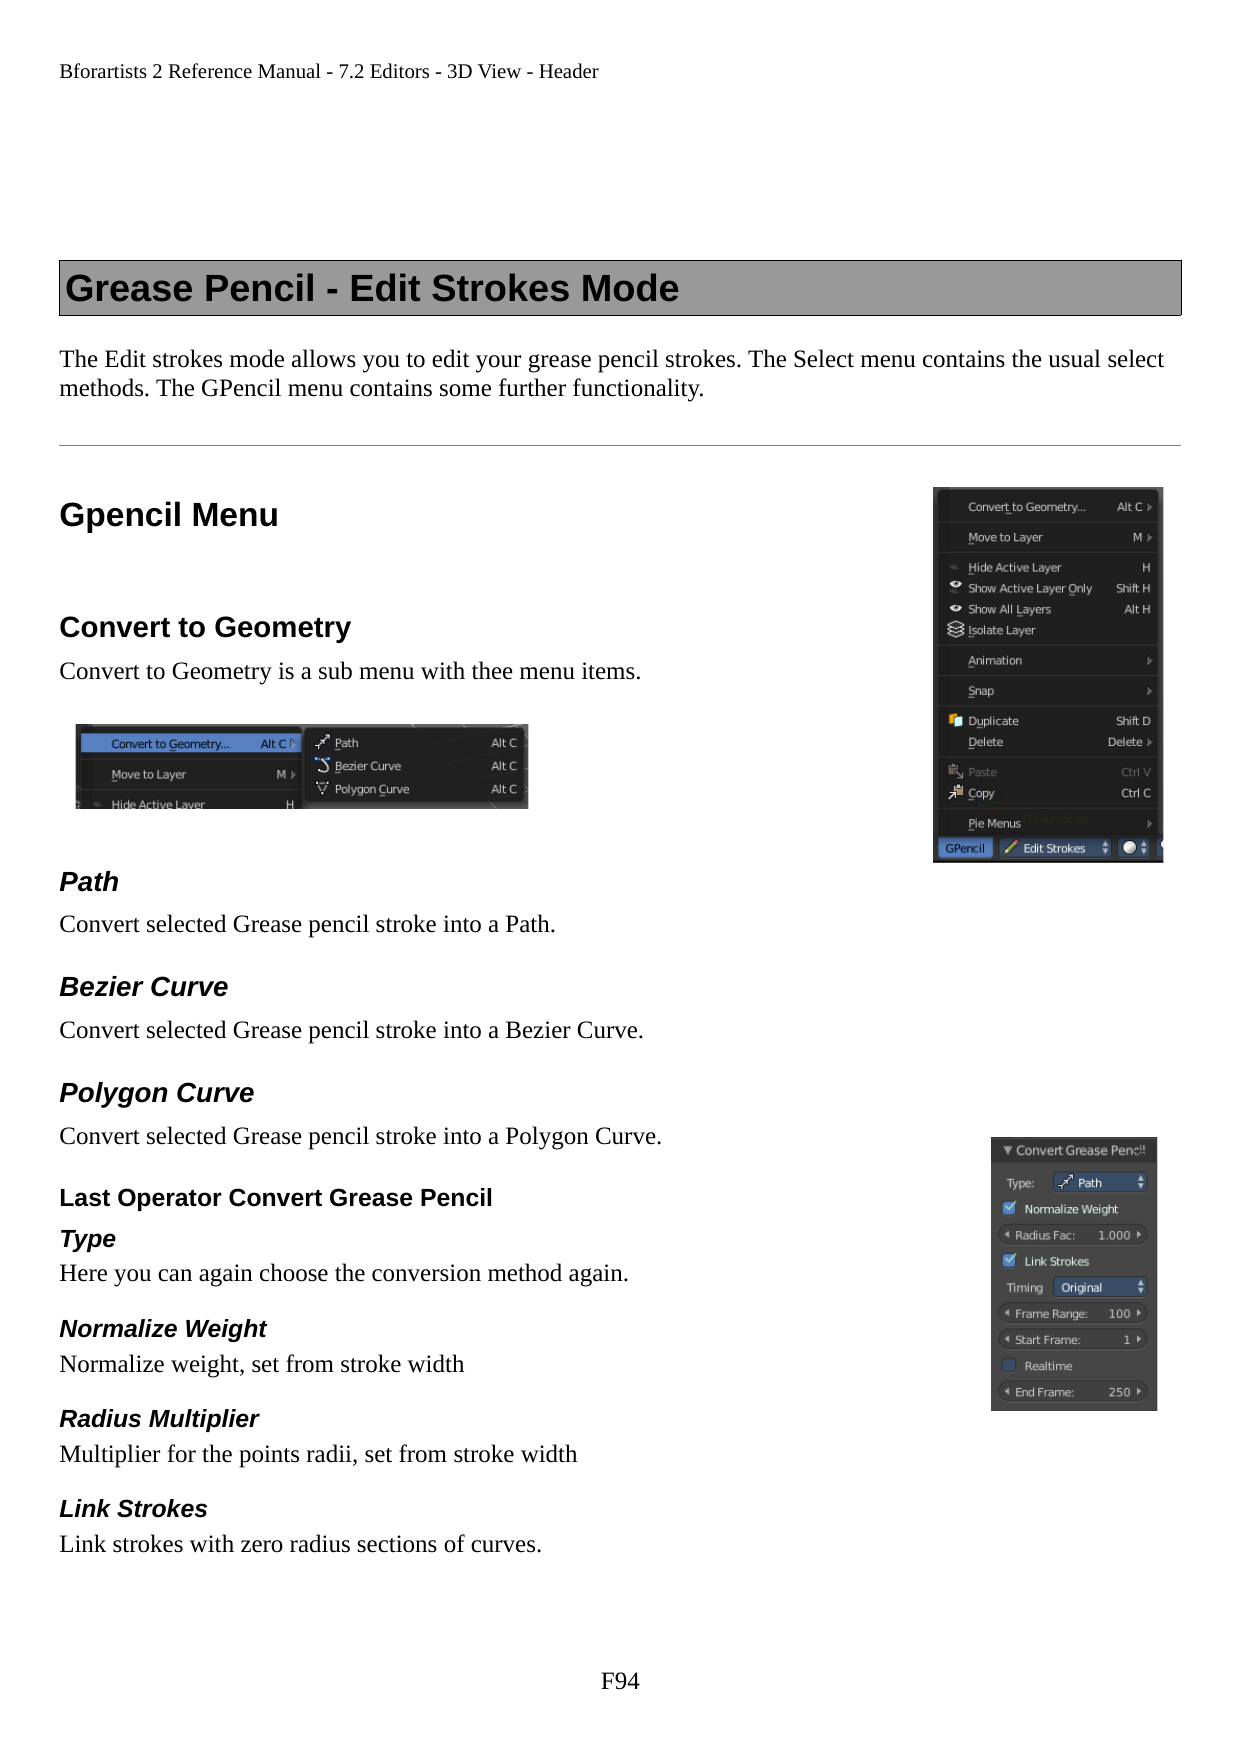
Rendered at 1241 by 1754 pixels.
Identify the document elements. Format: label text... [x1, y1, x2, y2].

text Convert to Geometry is a sub menu with thee menu items. [59, 656, 933, 685]
subtitle Last Operator Convert Grease Pencil [59, 1183, 991, 1211]
subtitle [1158, 1224, 1181, 1252]
text Here you can again choose the conversion method again. [59, 1258, 991, 1287]
subtitle Normalize Weight [59, 1314, 991, 1342]
table_header Grease Pencil - Edit Strokes Mode [60, 261, 1181, 315]
text Convert selected Grease pencil stroke into a Polygon Curve. [59, 1121, 1181, 1150]
text Multiplier for the points radii, set from stroke width [59, 1439, 1181, 1467]
subtitle Gpencil Menu [59, 495, 933, 534]
subtitle [1158, 1314, 1181, 1342]
subtitle Radius Multiplier [59, 1404, 1181, 1432]
subtitle Convert to Geometry [59, 610, 933, 644]
subtitle [1164, 495, 1181, 534]
picture [991, 1137, 1158, 1411]
subtitle Type [59, 1224, 991, 1252]
text Link strokes with zero radius sections of curves. [59, 1529, 1181, 1558]
text The Edit strokes mode allows you to edit your grease pencil strokes. The Select menu contains the usual select methods. The GPencil menu contains some further functionality. [59, 344, 1181, 401]
text Normalize weight, set from stroke width [59, 1349, 991, 1377]
subtitle Path [59, 865, 1181, 897]
picture [933, 487, 1164, 863]
text Convert selected Grease pencil stroke into a Bezier Curve. [59, 1015, 1181, 1044]
subtitle Bezier Curve [59, 971, 1181, 1003]
subtitle [1164, 610, 1181, 644]
subtitle Link Strokes [59, 1494, 1181, 1523]
text Convert selected Grease pencil stroke into a Path. [59, 909, 1181, 938]
subtitle Polygon Curve [59, 1077, 1181, 1109]
picture [75, 724, 529, 809]
